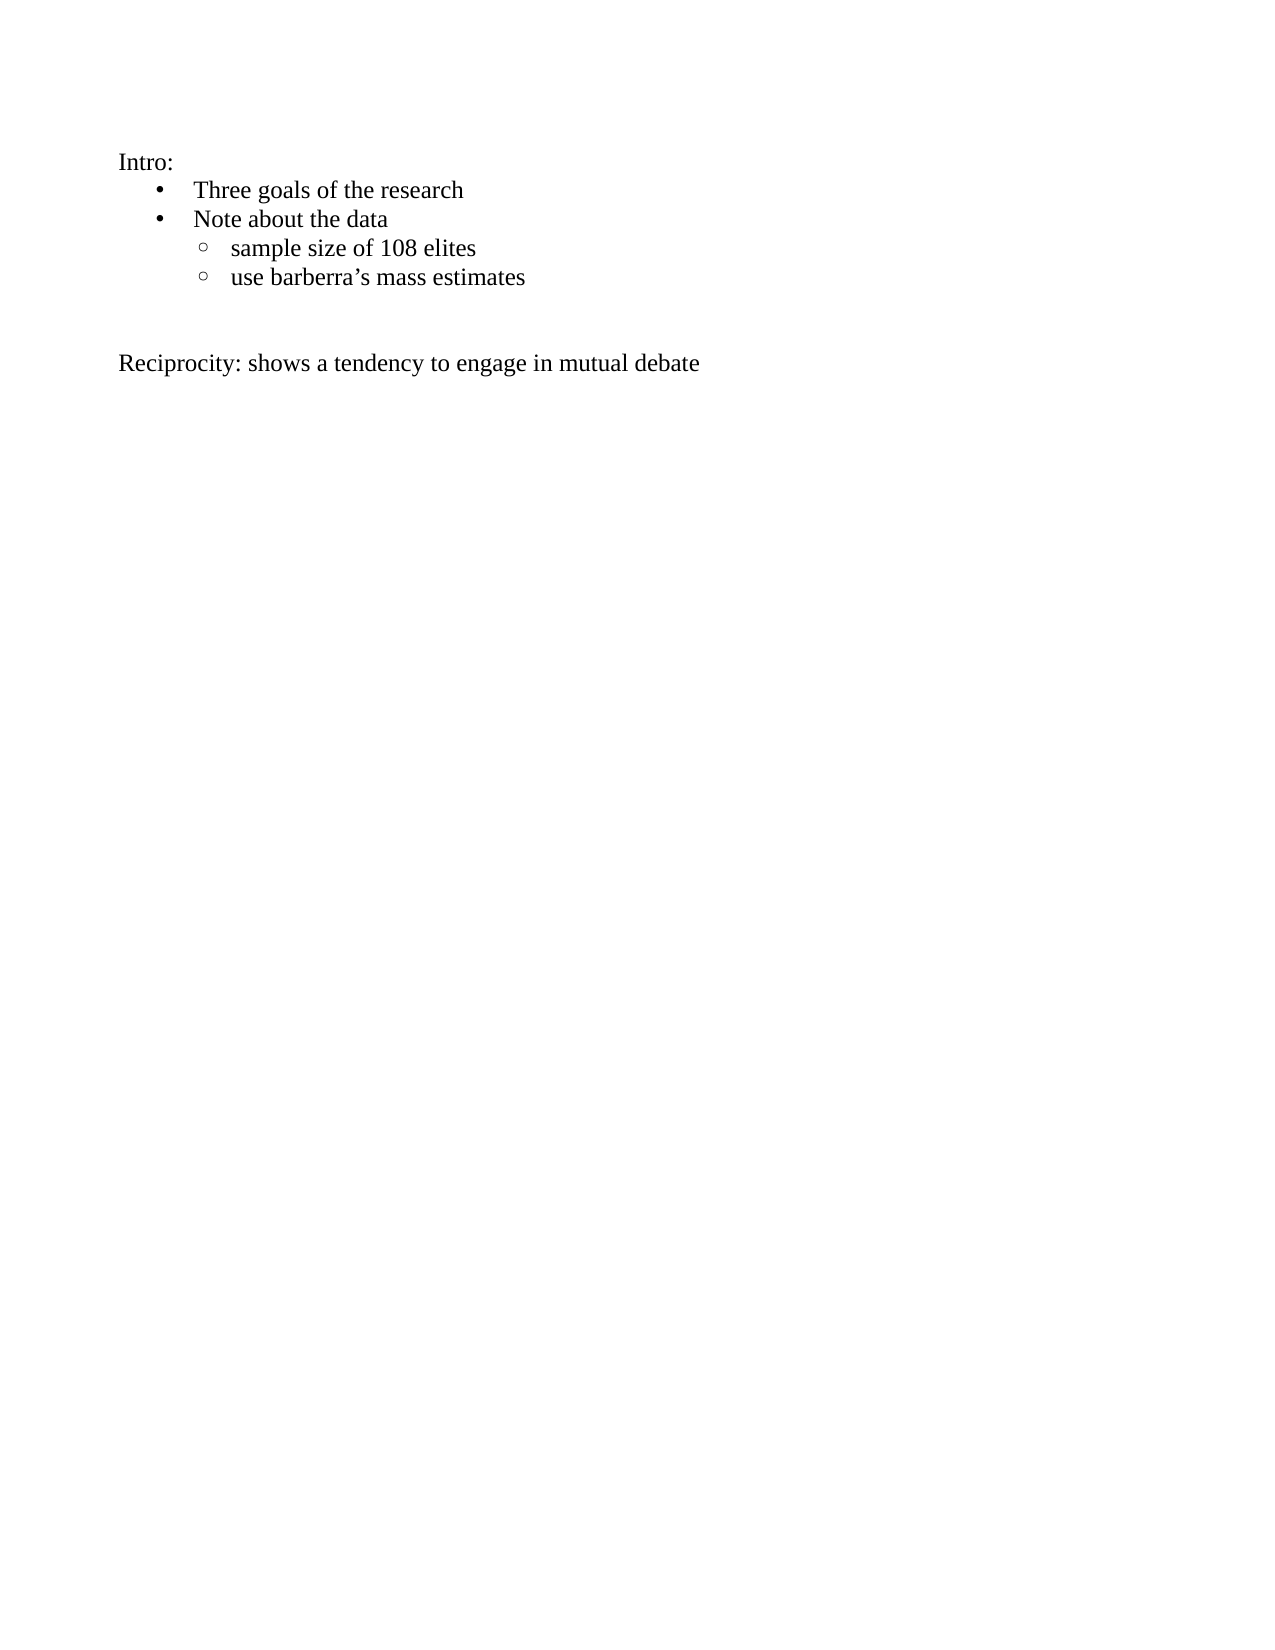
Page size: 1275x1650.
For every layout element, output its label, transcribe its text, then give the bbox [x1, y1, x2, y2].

list sample size of 108 elites [193, 233, 1157, 262]
text Intro: [118, 147, 1157, 176]
list use barberra’s mass estimates [193, 262, 1157, 291]
list Three goals of the research [156, 176, 1157, 204]
list Note about the data [156, 204, 1157, 233]
text Reciprocity: shows a tendency to engage in mutual debate [118, 348, 1157, 377]
